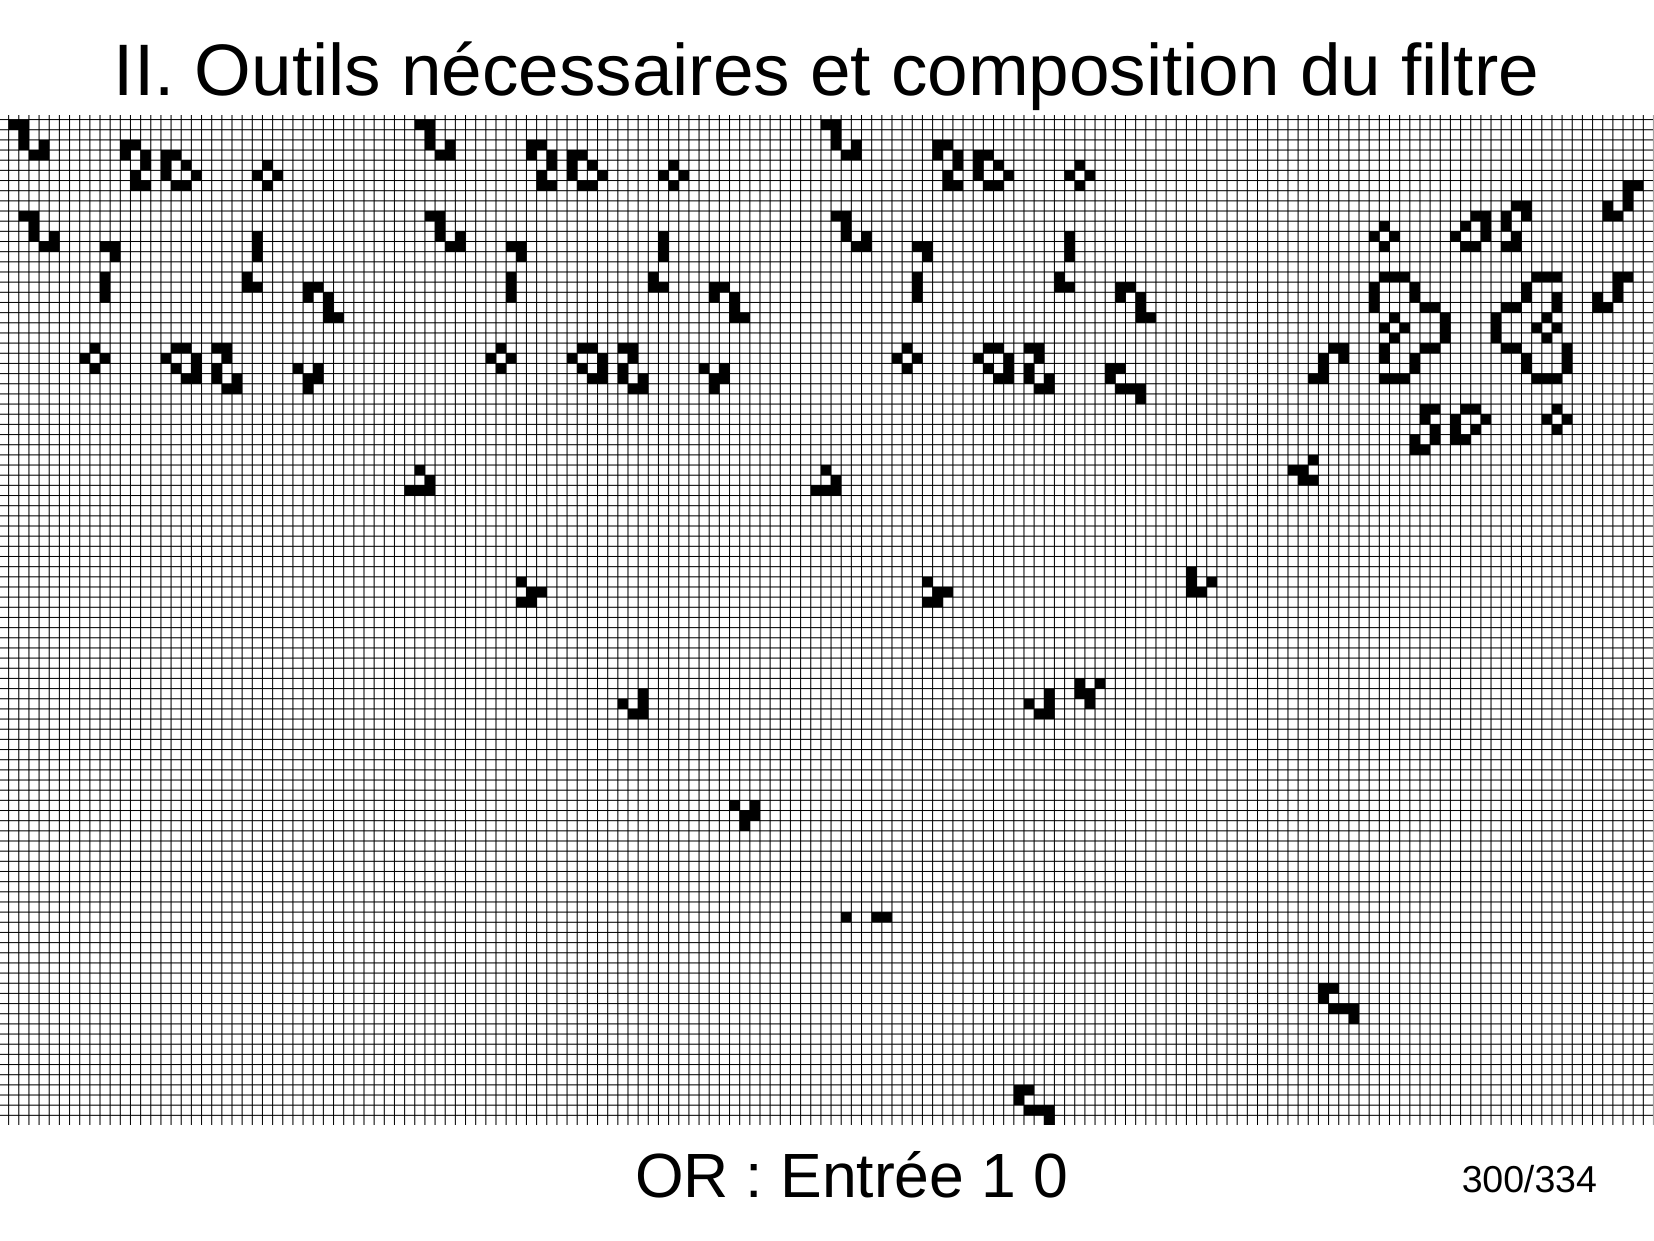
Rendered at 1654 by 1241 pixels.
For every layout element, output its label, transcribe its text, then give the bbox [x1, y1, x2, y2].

picture [0, 115, 1654, 1125]
text_box OR : Entrée 1 0 [620, 1133, 1084, 1219]
title II. Outils nécessaires et composition du filtre [82, 0, 1572, 174]
text_box <number>/334 [1447, 1151, 1654, 1209]
